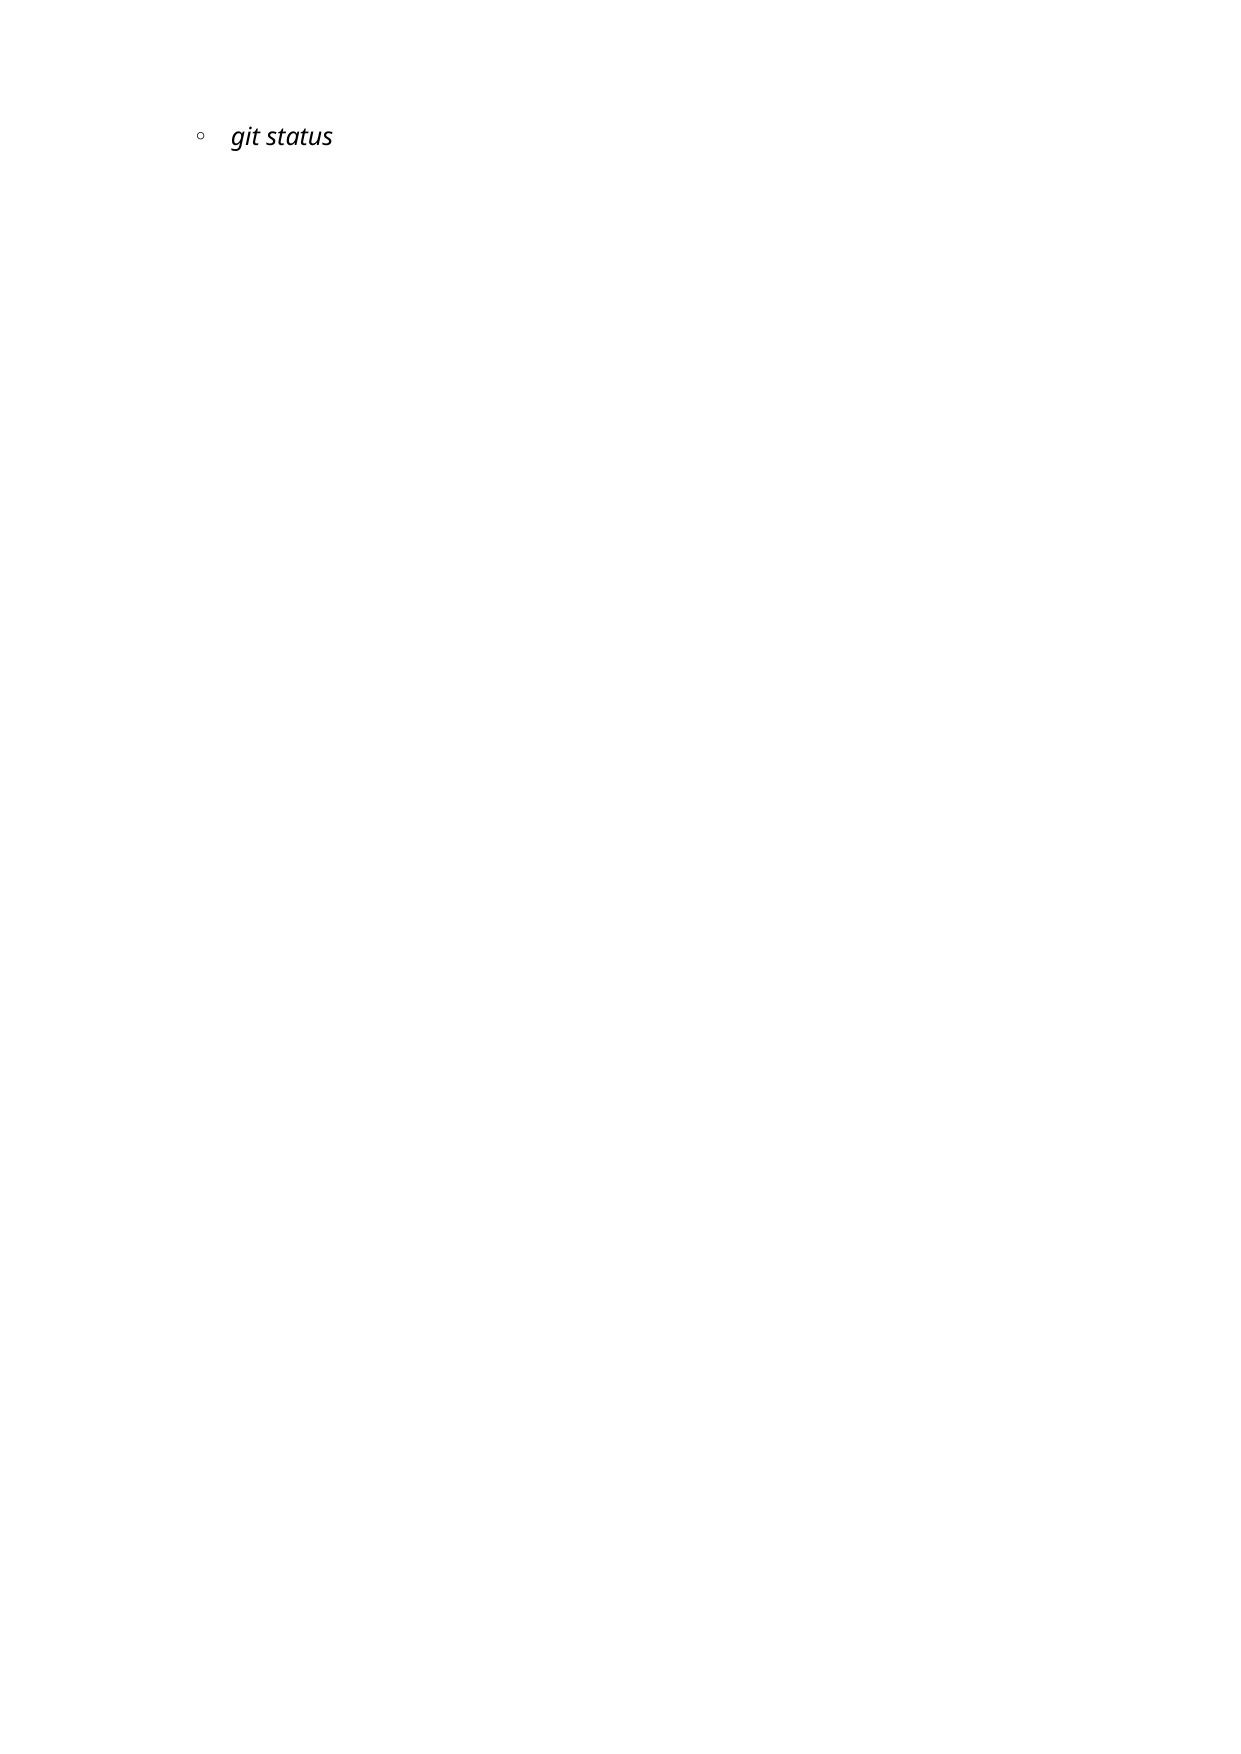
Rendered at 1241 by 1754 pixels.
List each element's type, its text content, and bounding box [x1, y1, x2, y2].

list git status [193, 118, 1122, 152]
